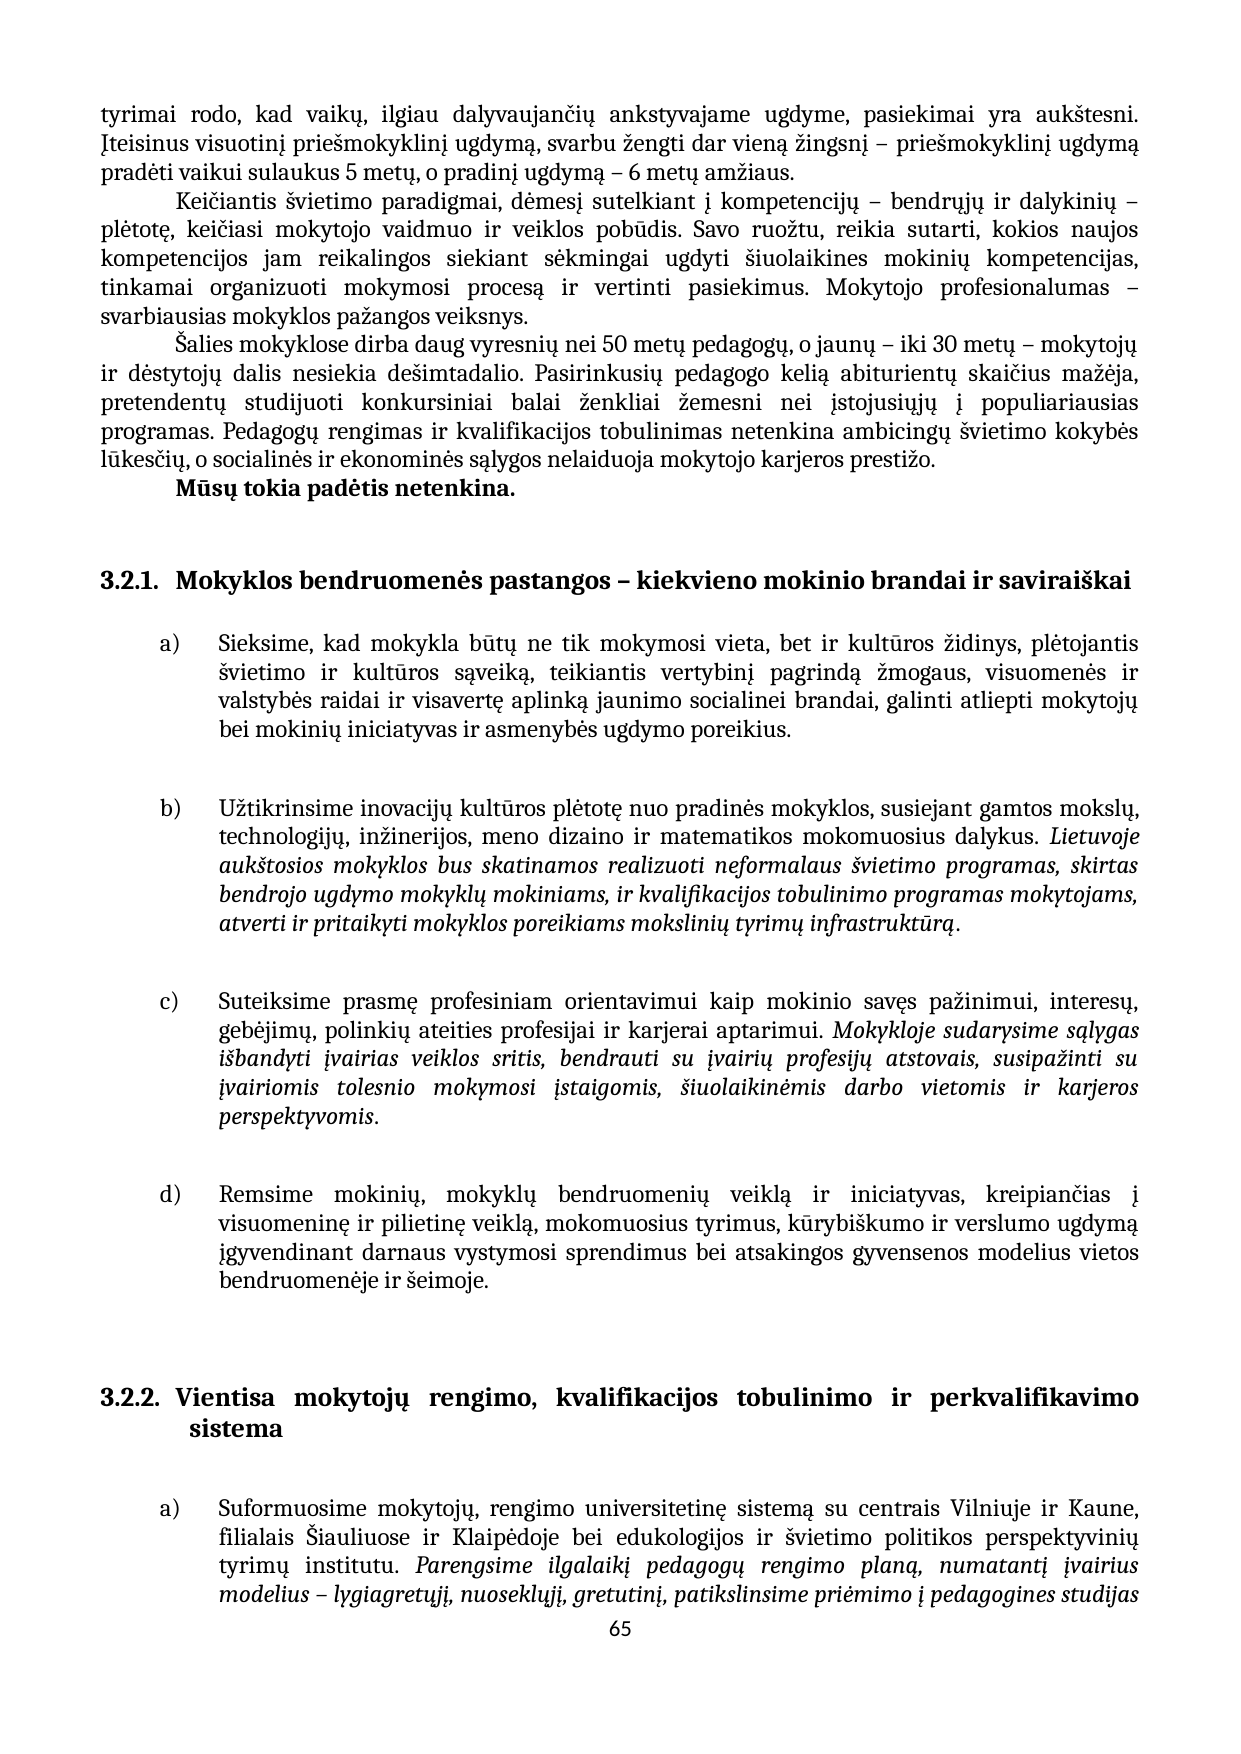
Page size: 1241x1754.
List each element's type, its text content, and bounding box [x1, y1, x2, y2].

text tyrimai rodo, kad vaikų, ilgiau dalyvaujančių ankstyvajame ugdyme, pasiekimai yra aukštesni. Įteisinus visuotinį priešmokyklinį ugdymą, svarbu žengti dar vieną žingsnį – priešmokyklinį ugdymą pradėti vaikui sulaukus 5 metų, o pradinį ugdymą – 6 metų amžiaus. [100, 100, 1140, 187]
text Keičiantis švietimo paradigmai, dėmesį sutelkiant į kompetencijų – bendrųjų ir dalykinių – plėtotę, keičiasi mokytojo vaidmuo ir veiklos pobūdis. Savo ruožtu, reikia sutarti, kokios naujos kompetencijos jam reikalingos siekiant sėkmingai ugdyti šiuolaikines mokinių kompetencijas, tinkamai organizuoti mokymosi procesą ir vertinti pasiekimus. Mokytojo profesionalumas – svarbiausias mokyklos pažangos veiksnys. [100, 187, 1140, 330]
subtitle Mokyklos bendruomenės pastangos – kiekvieno mokinio brandai ir saviraiškai [100, 565, 1140, 596]
list Suteiksime prasmę profesiniam orientavimui kaip mokinio savęs pažinimui, interesų, gebėjimų, polinkių ateities profesijai ir karjerai aptarimui. Mokykloje sudarysime sąlygas išbandyti įvairias veiklos sritis, bendrauti su įvairių profesijų atstovais, susipažinti su įvairiomis tolesnio mokymosi įstaigomis, šiuolaikinėmis darbo vietomis ir karjeros perspektyvomis. [159, 987, 1140, 1131]
list Sieksime, kad mokykla būtų ne tik mokymosi vieta, bet ir kultūros židinys, plėtojantis švietimo ir kultūros sąveiką, teikiantis vertybinį pagrindą žmogaus, visuomenės ir valstybės raidai ir visavertę aplinką jaunimo socialinei brandai, galinti atliepti mokytojų bei mokinių iniciatyvas ir asmenybės ugdymo poreikius. [159, 629, 1140, 744]
subtitle Vientisa mokytojų rengimo, kvalifikacijos tobulinimo ir perkvalifikavimo sistema [100, 1382, 1140, 1444]
list Užtikrinsime inovacijų kultūros plėtotę nuo pradinės mokyklos, susiejant gamtos mokslų, technologijų, inžinerijos, meno dizaino ir matematikos mokomuosius dalykus. Lietuvoje aukštosios mokyklos bus skatinamos realizuoti neformalaus švietimo programas, skirtas bendrojo ugdymo mokyklų mokiniams, ir kvalifikacijos tobulinimo programas mokytojams, atverti ir pritaikyti mokyklos poreikiams mokslinių tyrimų infrastruktūrą. [159, 793, 1140, 937]
list Suformuosime mokytojų, rengimo universitetinę sistemą su centrais Vilniuje ir Kaune, filialais Šiauliuose ir Klaipėdoje bei edukologijos ir švietimo politikos perspektyvinių tyrimų institutu. Parengsime ilgalaikį pedagogų rengimo planą, numatantį įvairius modelius – lygiagretųjį, nuoseklųjį, gretutinį, patikslinsime priėmimo į pedagogines studijas [159, 1494, 1140, 1609]
text Šalies mokyklose dirba daug vyresnių nei 50 metų pedagogų, o jaunų – iki 30 metų – mokytojų ir dėstytojų dalis nesiekia dešimtadalio. Pasirinkusių pedagogo kelią abiturientų skaičius mažėja, pretendentų studijuoti konkursiniai balai ženkliai žemesni nei įstojusiųjų į populiariausias programas. Pedagogų rengimas ir kvalifikacijos tobulinimas netenkina ambicingų švietimo kokybės lūkesčių, o socialinės ir ekonominės sąlygos nelaiduoja mokytojo karjeros prestižo. [100, 330, 1140, 474]
list Remsime mokinių, mokyklų bendruomenių veiklą ir iniciatyvas, kreipiančias į visuomeninę ir pilietinę veiklą, mokomuosius tyrimus, kūrybiškumo ir verslumo ugdymą įgyvendinant darnaus vystymosi sprendimus bei atsakingos gyvensenos modelius vietos bendruomenėje ir šeimoje. [159, 1180, 1140, 1295]
text Mūsų tokia padėtis netenkina. [100, 474, 1140, 503]
